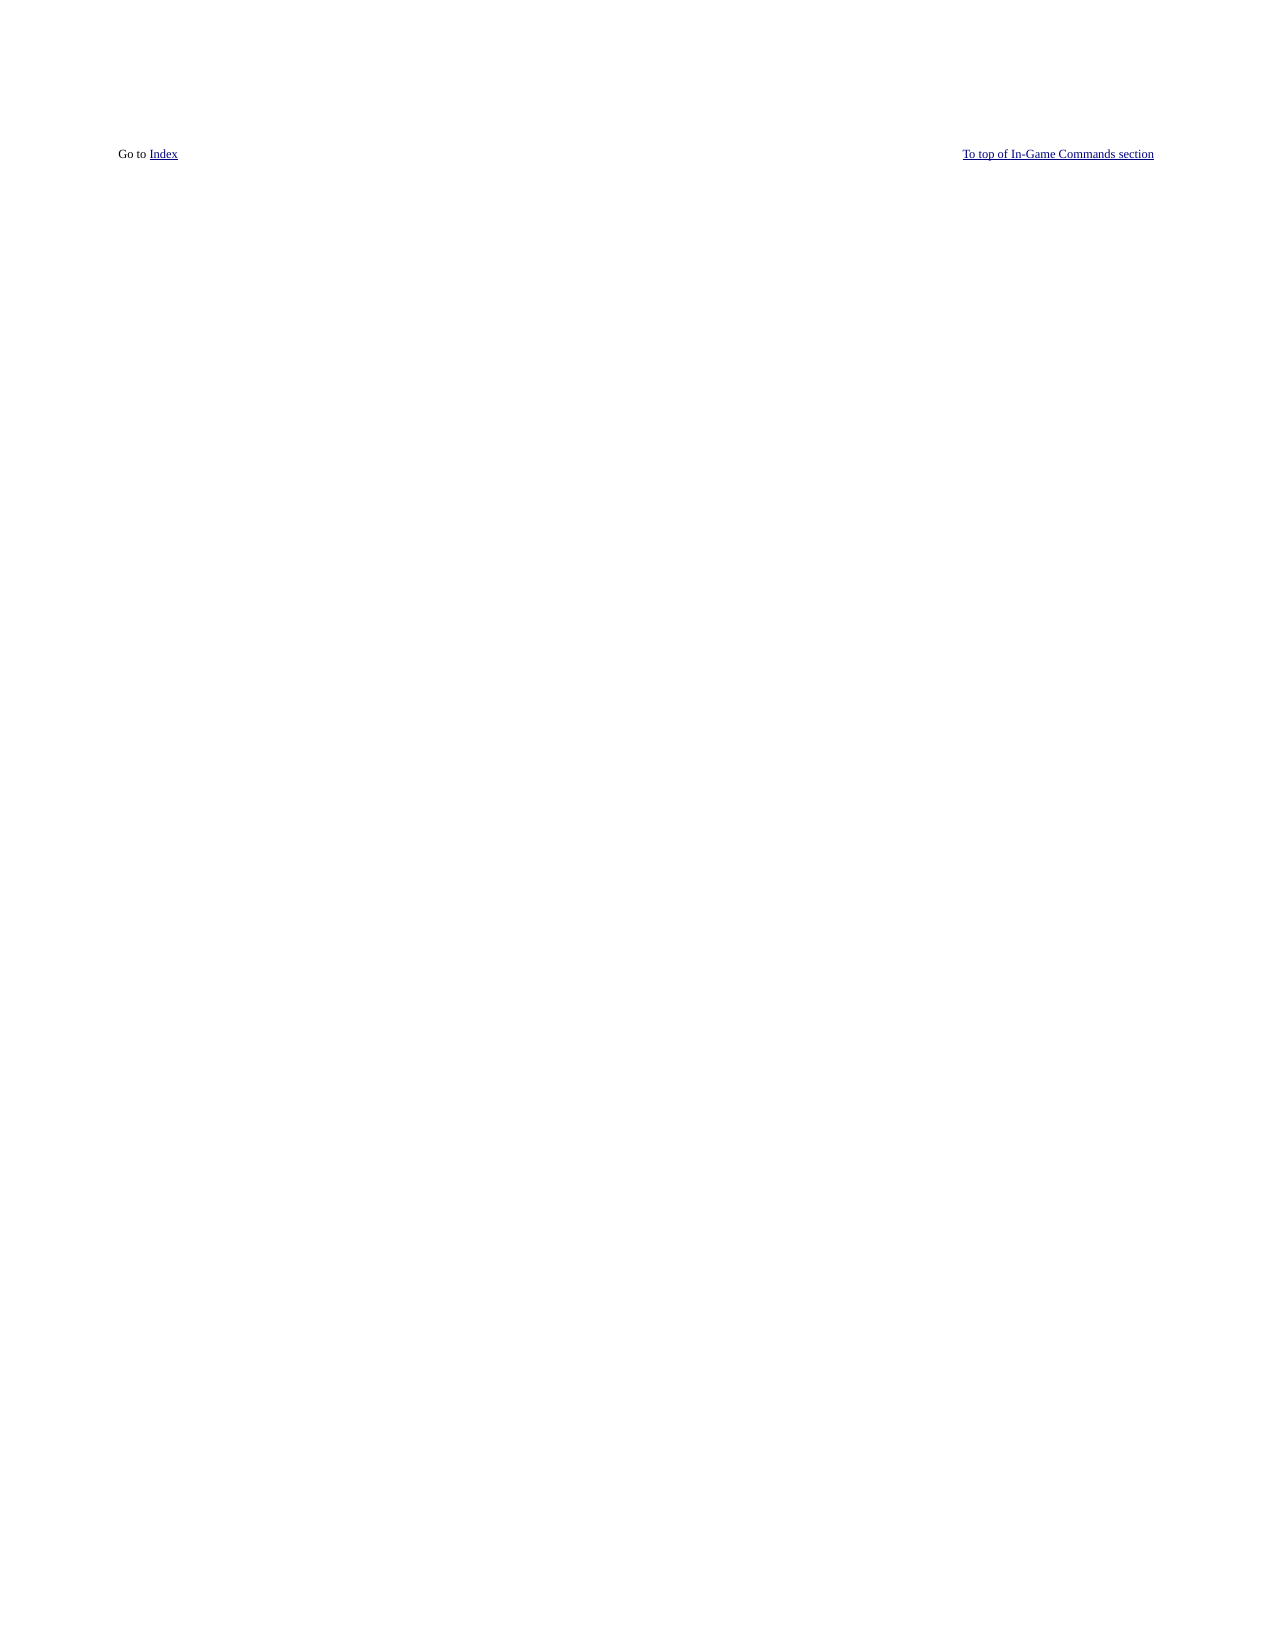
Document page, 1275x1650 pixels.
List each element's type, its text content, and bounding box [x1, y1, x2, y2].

text Go to Index To top of In-Game Commands section [118, 147, 1157, 161]
